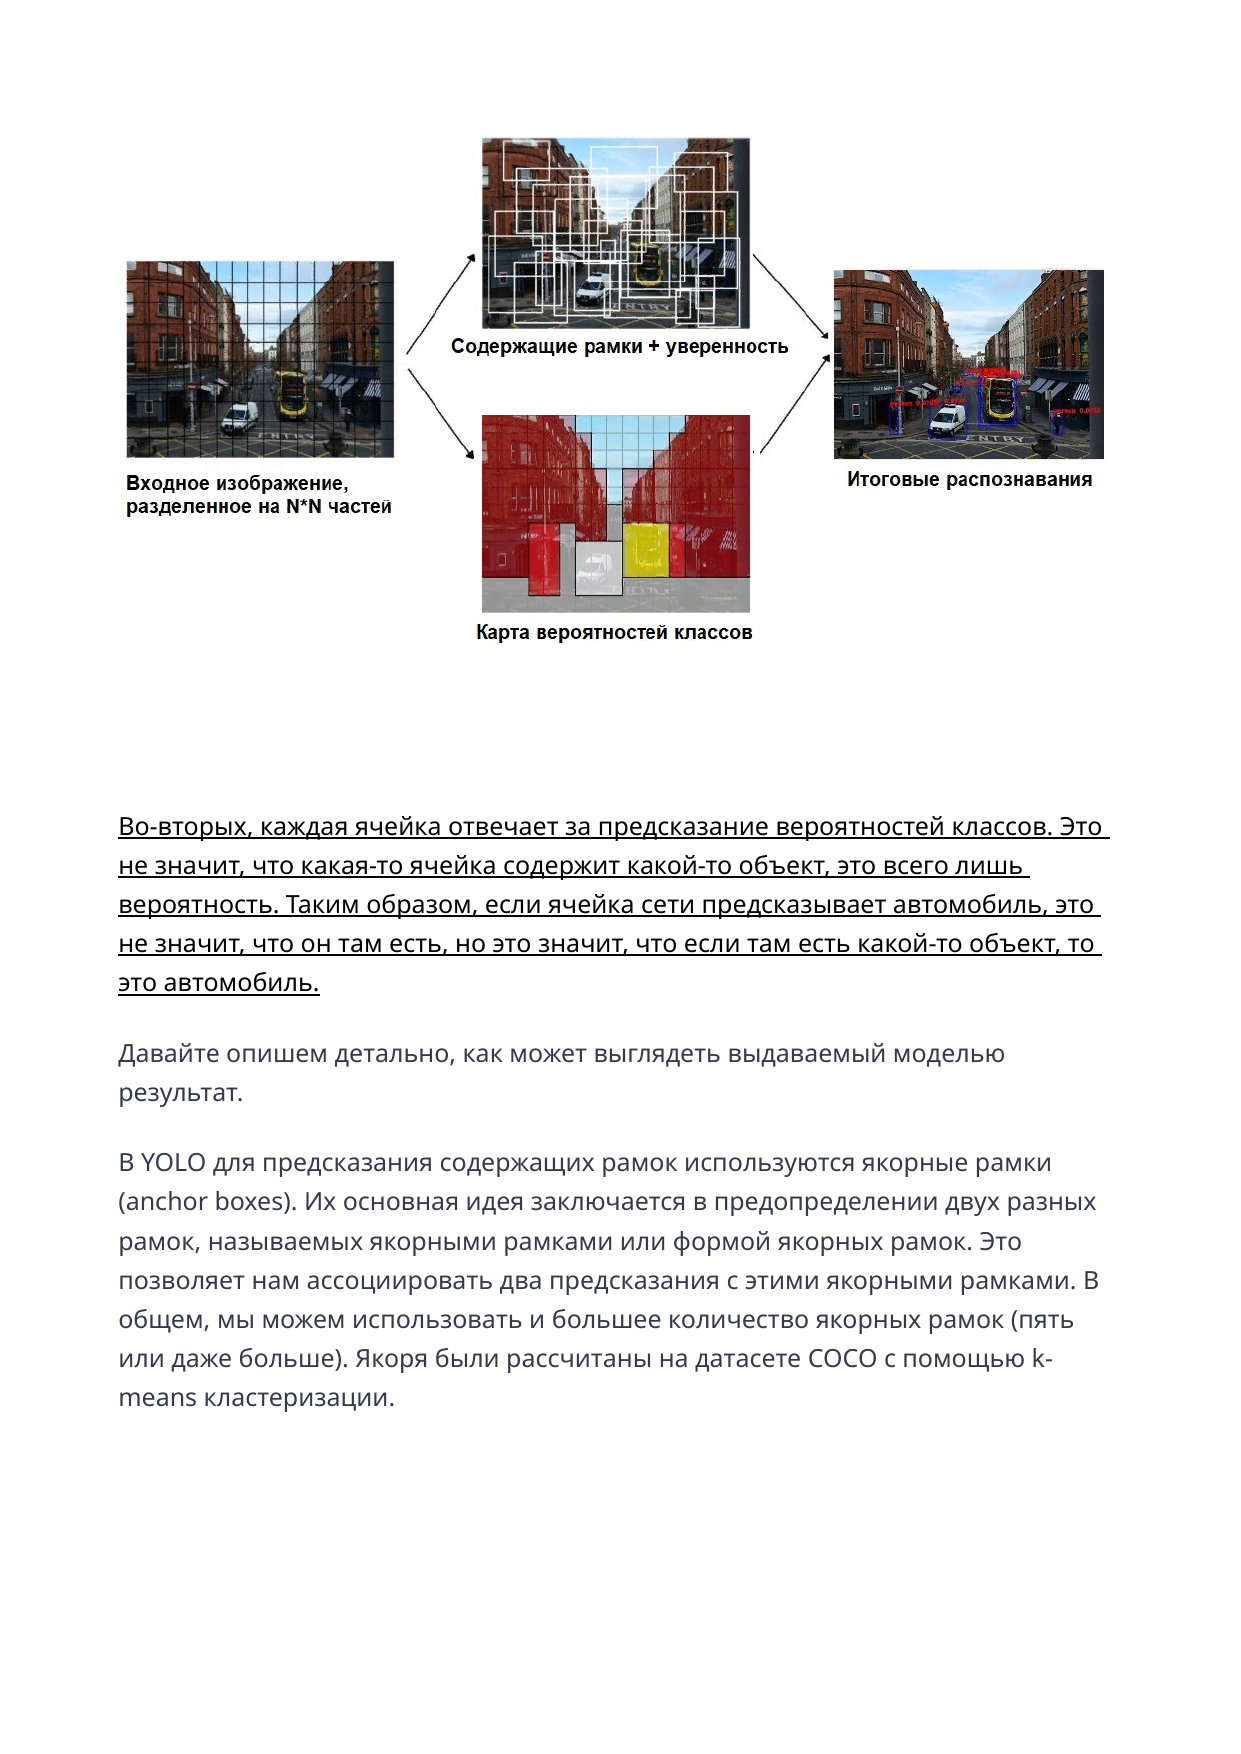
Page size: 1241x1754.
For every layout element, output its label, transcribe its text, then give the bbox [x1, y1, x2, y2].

text В YOLO для предсказания содержащих рамок используются якорные рамки (anchor boxes). Их основная идея заключается в предопределении двух разных рамок, называемых якорными рамками или формой якорных рамок. Это позволяет нам ассоциировать два предсказания с этими якорными рамками. В общем, мы можем использовать и большее количество якорных рамок (пять или даже больше). Якоря были рассчитаны на датасете COCO с помощью k-means кластеризации. [118, 1145, 1122, 1414]
text Давайте опишем детально, как может выглядеть выдаваемый моделью результат. [118, 1035, 1122, 1108]
text Во-вторых, каждая ячейка отвечает за предсказание вероятностей классов. Это не значит, что какая-то ячейка содержит какой-то объект, это всего лишь вероятность. Таким образом, если ячейка сети предсказывает автомобиль, это не значит, что он там есть, но это значит, что если там есть какой-то объект, то это автомобиль. [118, 808, 1122, 999]
picture [118, 118, 1123, 664]
